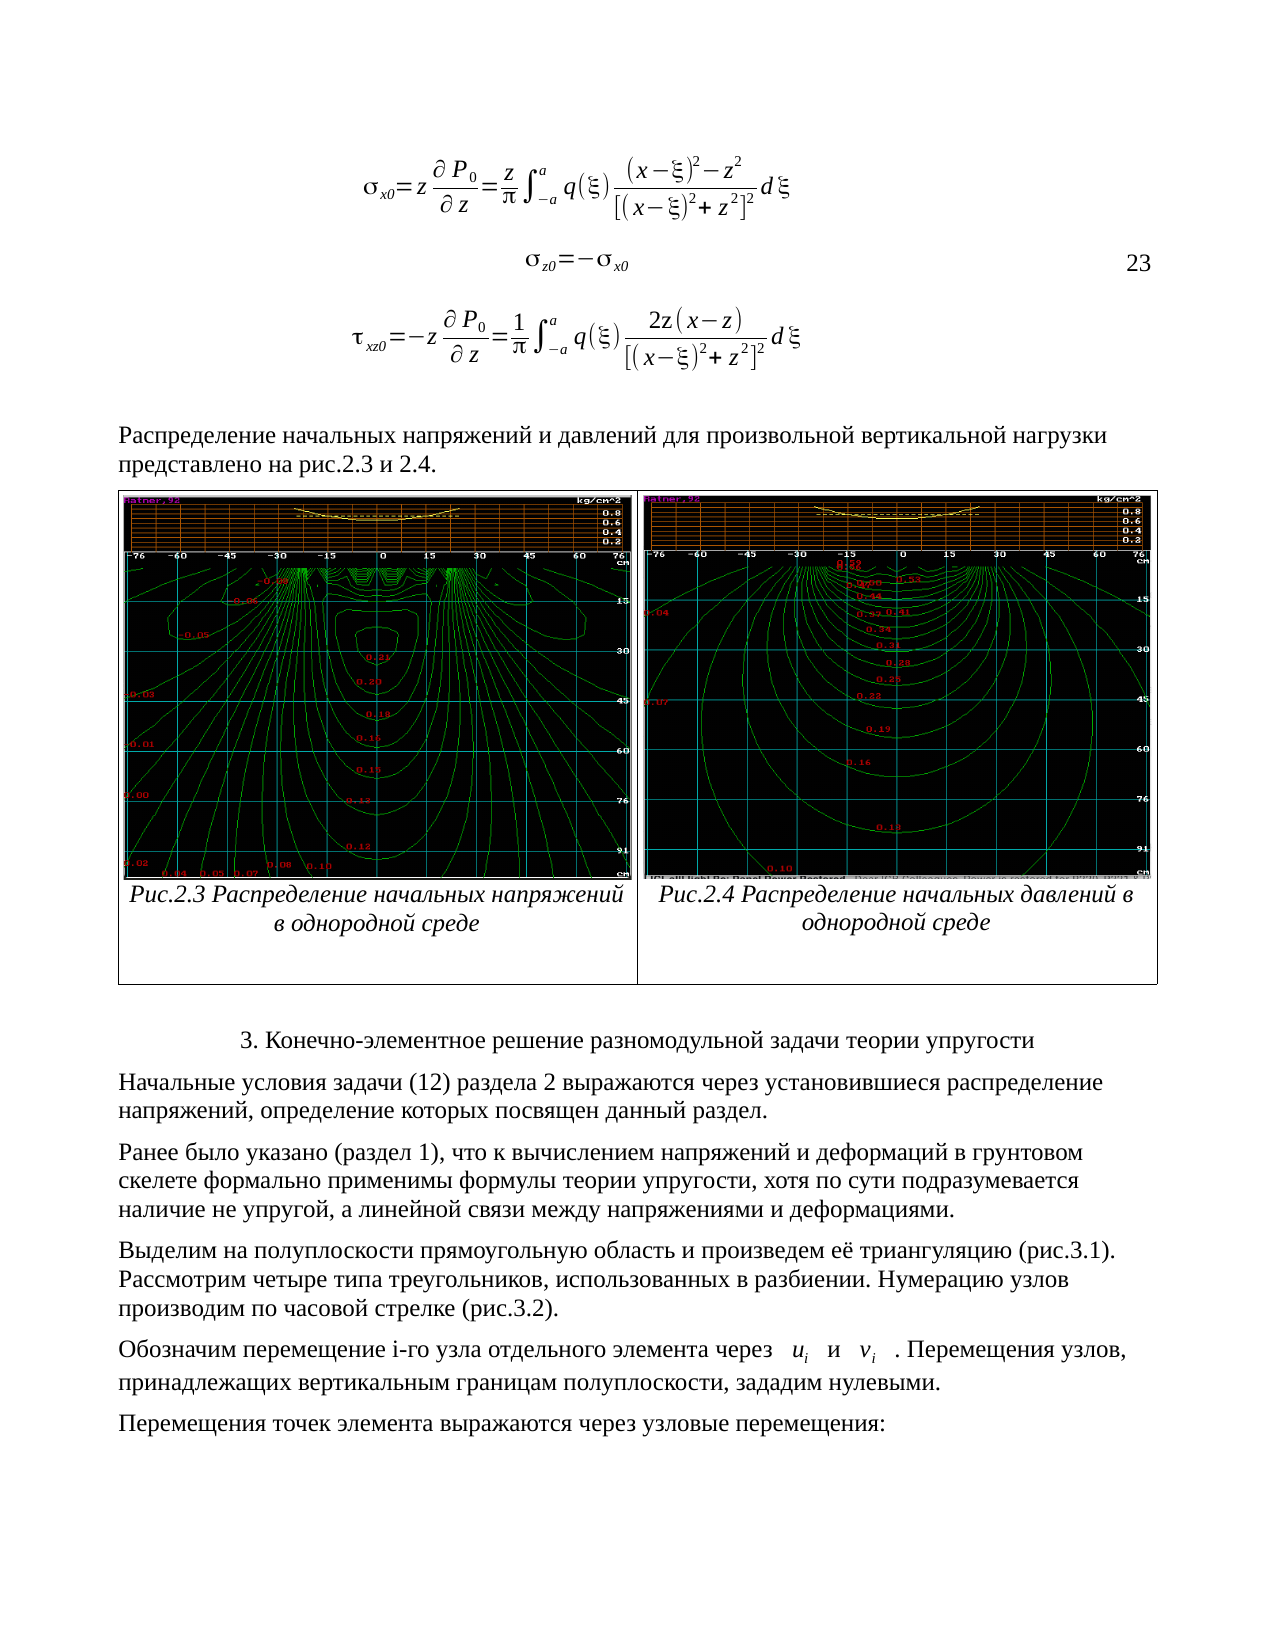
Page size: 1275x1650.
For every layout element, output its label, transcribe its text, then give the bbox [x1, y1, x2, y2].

text Ранее было указано (раздел 1), что к вычислением напряжений и деформаций в грунтовом скелете формально применимы формулы теории упругости, хотя по сути подразумевается наличие не упругой, а линейной связи между напряжениями и деформациями. [118, 1137, 1157, 1223]
text Перемещения точек элемента выражаются через узловые перемещения: [118, 1408, 1157, 1437]
picture [643, 495, 1152, 879]
text 3. Конечно-элементное решение разномодульной задачи теории упругости [118, 1025, 1157, 1054]
table_header 23 [1041, 147, 1157, 391]
table_header [119, 880, 637, 984]
table_header [638, 491, 1157, 984]
text Начальные условия задачи (12) раздела 2 выражаются через установившиеся распределение напряжений, определение которых посвящен данный раздел. [118, 1067, 1157, 1124]
text Выделим на полуплоскости прямоугольную область и произведем её триангуляцию (рис.3.1). Рассмотрим четыре типа треугольников, использованных в разбиении. Нумерацию узлов производим по часовой стрелке (рис.3.2). [118, 1235, 1157, 1322]
table_header [119, 491, 637, 879]
text Распределение начальных напряжений и давлений для произвольной вертикальной нагрузки представлено на рис.2.3 и 2.4. [118, 420, 1157, 477]
picture [123, 495, 632, 880]
table_header [118, 147, 1041, 391]
text Обозначим перемещение i-го узла отдельного элемента черези. Перемещения узлов, принадлежащих вертикальным границам полуплоскости, зададим нулевыми. [118, 1334, 1157, 1395]
